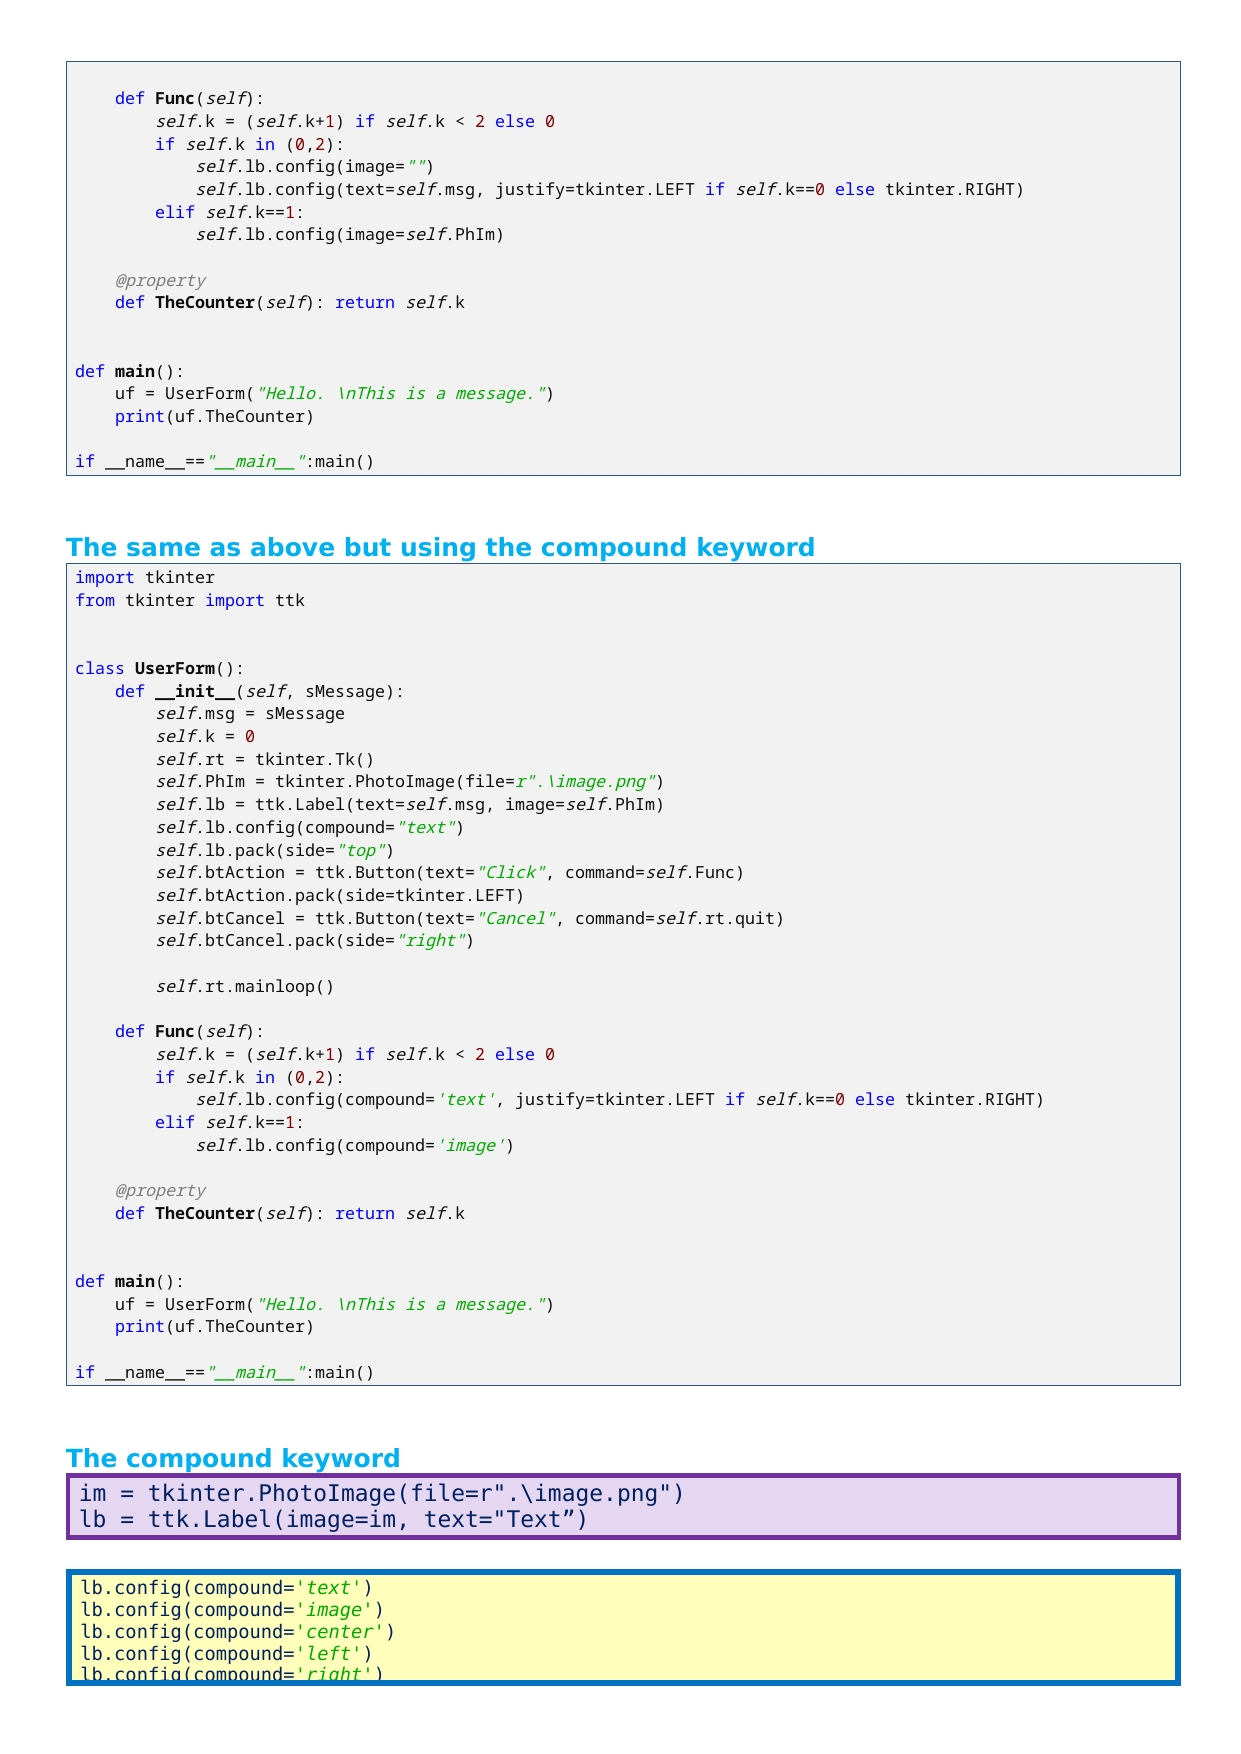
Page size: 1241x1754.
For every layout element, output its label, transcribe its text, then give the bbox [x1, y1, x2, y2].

text print(uf.TheCounter) [67, 402, 1180, 424]
text self.lb.config(image="") [67, 152, 1180, 174]
text self.k = 0 [67, 722, 1180, 744]
text self.btCancel.pack(side="right") [67, 926, 1180, 949]
text def main(): [67, 1267, 1180, 1289]
text if __name__=="__main__":main() [67, 447, 1180, 475]
text lb.config(compound='image') [72, 1591, 1175, 1612]
text self.k = (self.k+1) if self.k < 2 else 0 [67, 106, 1180, 129]
text self.lb = ttk.Label(text=self.msg, image=self.PhIm) [67, 790, 1180, 812]
text class UserForm(): [67, 653, 1180, 676]
text im = tkinter.PhotoImage(file=r".\image.png") [70, 1478, 1177, 1500]
text if self.k in (0,2): [67, 129, 1180, 152]
text self.btAction = ttk.Button(text="Click", command=self.Func) [67, 858, 1180, 881]
text @property [67, 265, 1180, 288]
text elif self.k==1: [67, 1108, 1180, 1130]
text uf = UserForm("Hello. \nThis is a message.") [67, 1289, 1180, 1312]
text print(uf.TheCounter) [67, 1312, 1180, 1335]
title The same as above but using the compound keyword [66, 533, 1181, 563]
text self.lb.config(compound="text") [67, 812, 1180, 835]
text if self.k in (0,2): [67, 1062, 1180, 1085]
text elif self.k==1: [67, 197, 1180, 220]
text uf = UserForm("Hello. \nThis is a message.") [67, 379, 1180, 402]
text self.lb.config(compound='text', justify=tkinter.LEFT if self.k==0 else tkinter.RIGHT) [67, 1085, 1180, 1108]
text def TheCounter(self): return self.k [67, 288, 1180, 311]
text def Func(self): [67, 84, 1180, 106]
text self.lb.pack(side="top") [67, 835, 1180, 858]
text self.lb.config(compound='image') [67, 1130, 1180, 1153]
text def main(): [67, 356, 1180, 379]
text lb.config(compound='left') [72, 1634, 1175, 1656]
text if __name__=="__main__":main() [67, 1357, 1180, 1385]
text lb.config(compound='right') [72, 1656, 1175, 1680]
text self.rt = tkinter.Tk() [67, 744, 1180, 767]
text self.btAction.pack(side=tkinter.LEFT) [67, 881, 1180, 903]
text self.k = (self.k+1) if self.k < 2 else 0 [67, 1039, 1180, 1062]
text def TheCounter(self): return self.k [67, 1198, 1180, 1221]
text def __init__(self, sMessage): [67, 676, 1180, 699]
text self.PhIm = tkinter.PhotoImage(file=r".\image.png") [67, 767, 1180, 790]
title The compound keyword [66, 1444, 1181, 1473]
text from tkinter import ttk [67, 585, 1180, 608]
text import tkinter [67, 564, 1180, 585]
text lb.config(compound='text') [72, 1575, 1175, 1591]
text self.btCancel = ttk.Button(text="Cancel", command=self.rt.quit) [67, 903, 1180, 926]
text lb.config(compound='center') [72, 1612, 1175, 1634]
text self.lb.config(image=self.PhIm) [67, 220, 1180, 243]
text self.rt.mainloop() [67, 971, 1180, 994]
text lb = ttk.Label(image=im, text="Text”) [70, 1500, 1177, 1535]
text self.msg = sMessage [67, 699, 1180, 722]
text def Func(self): [67, 1017, 1180, 1039]
text self.lb.config(text=self.msg, justify=tkinter.LEFT if self.k==0 else tkinter.RIGHT) [67, 174, 1180, 197]
text @property [67, 1176, 1180, 1198]
